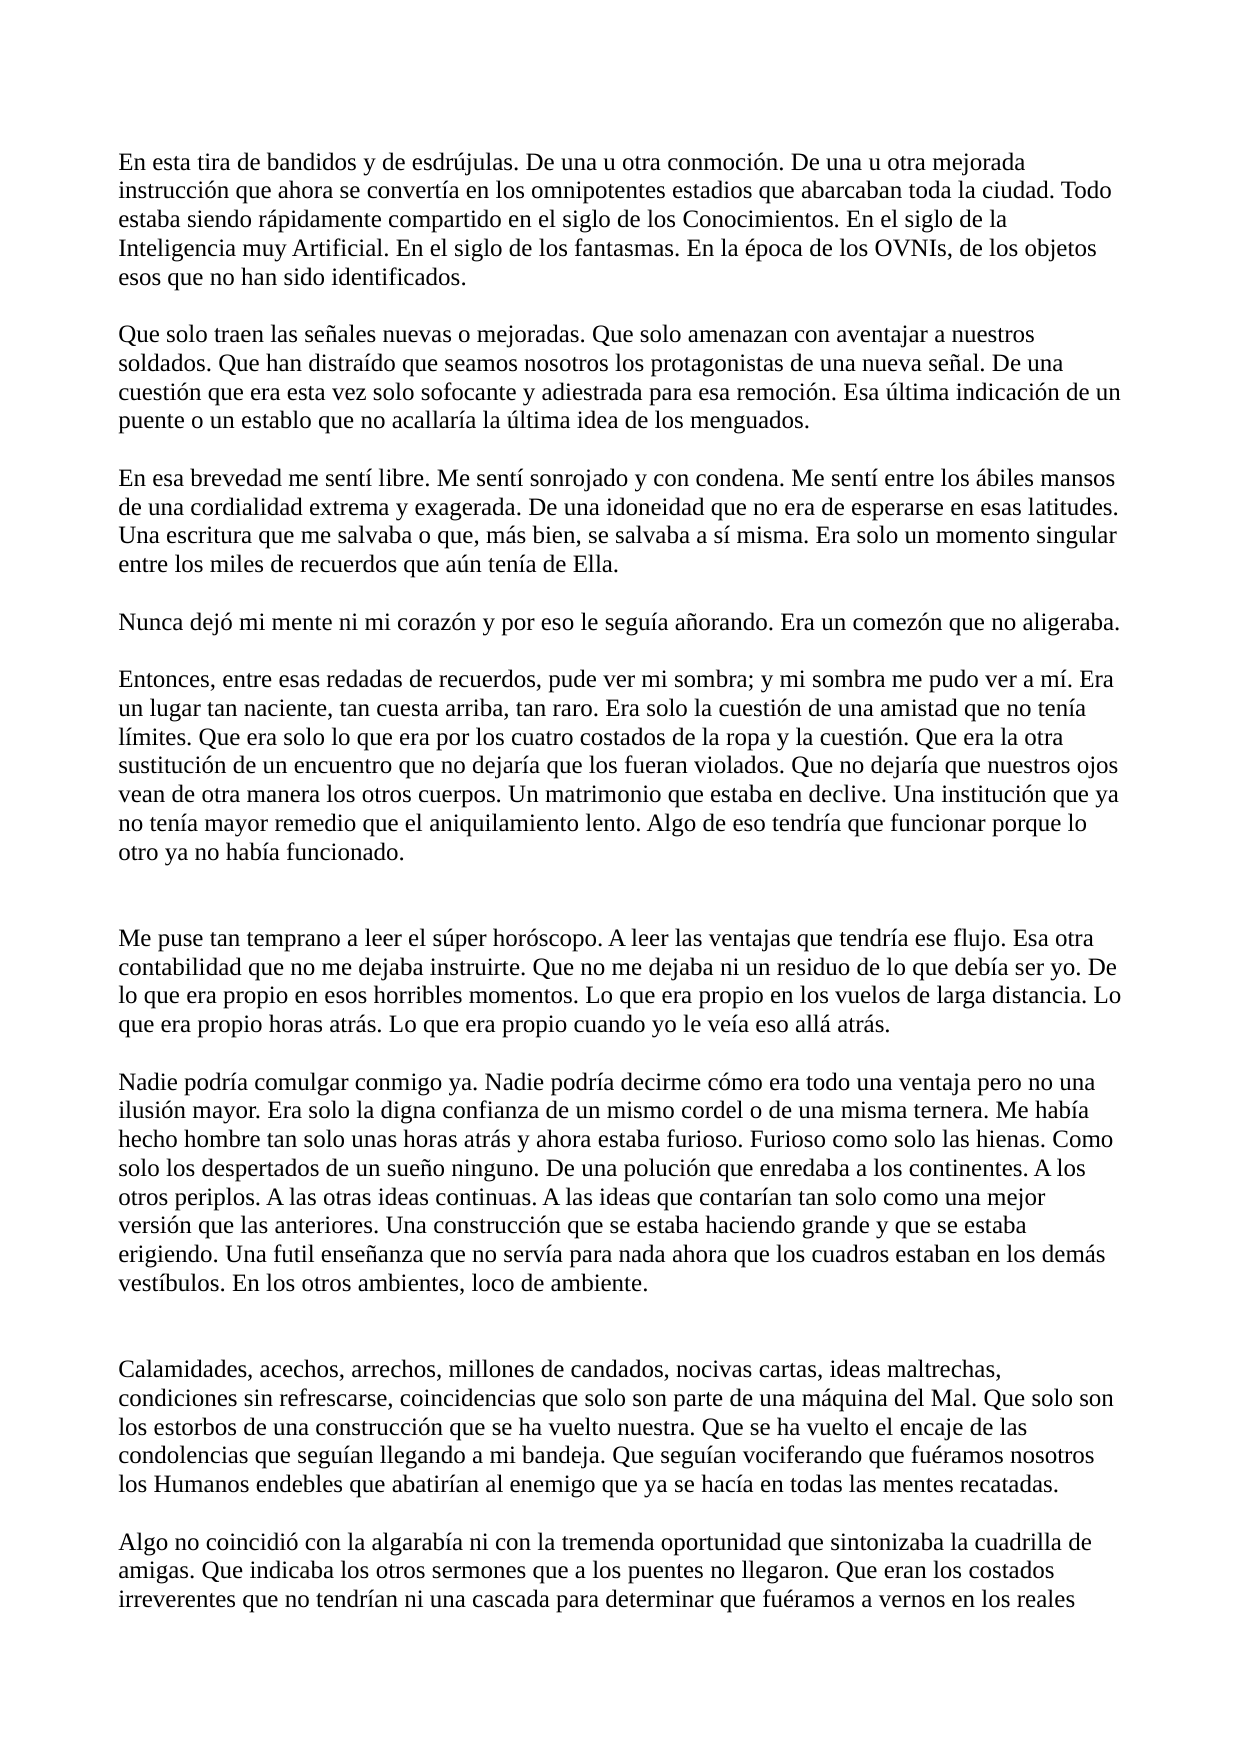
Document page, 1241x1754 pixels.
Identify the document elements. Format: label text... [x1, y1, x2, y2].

text Calamidades, acechos, arrechos, millones de candados, nocivas cartas, ideas maltrechas, condiciones sin refrescarse, coincidencias que solo son parte de una máquina del Mal. Que solo son los estorbos de una construcción que se ha vuelto nuestra. Que se ha vuelto el encaje de las condolencias que seguían llegando a mi bandeja. Que seguían vociferando que fuéramos nosotros los Humanos endebles que abatirían al enemigo que ya se hacía en todas las mentes recatadas. [118, 1354, 1122, 1498]
text En esta tira de bandidos y de esdrújulas. De una u otra conmoción. De una u otra mejorada instrucción que ahora se convertía en los omnipotentes estadios que abarcaban toda la ciudad. Todo estaba siendo rápidamente compartido en el siglo de los Conocimientos. En el siglo de la Inteligencia muy Artificial. En el siglo de los fantasmas. En la época de los OVNIs, de los objetos esos que no han sido identificados. [118, 147, 1122, 291]
text Nunca dejó mi mente ni mi corazón y por eso le seguía añorando. Era un comezón que no aligeraba. [118, 607, 1122, 636]
text Me puse tan temprano a leer el súper horóscopo. A leer las ventajas que tendría ese flujo. Esa otra contabilidad que no me dejaba instruirte. Que no me dejaba ni un residuo de lo que debía ser yo. De lo que era propio en esos horribles momentos. Lo que era propio en los vuelos de larga distancia. Lo que era propio horas atrás. Lo que era propio cuando yo le veía eso allá atrás. [118, 923, 1122, 1038]
text Entonces, entre esas redadas de recuerdos, pude ver mi sombra; y mi sombra me pudo ver a mí. Era un lugar tan naciente, tan cuesta arriba, tan raro. Era solo la cuestión de una amistad que no tenía límites. Que era solo lo que era por los cuatro costados de la ropa y la cuestión. Que era la otra sustitución de un encuentro que no dejaría que los fueran violados. Que no dejaría que nuestros ojos vean de otra manera los otros cuerpos. Un matrimonio que estaba en declive. Una institución que ya no tenía mayor remedio que el aniquilamiento lento. Algo de eso tendría que funcionar porque lo otro ya no había funcionado. [118, 664, 1122, 866]
text Que solo traen las señales nuevas o mejoradas. Que solo amenazan con aventajar a nuestros soldados. Que han distraído que seamos nosotros los protagonistas de una nueva señal. De una cuestión que era esta vez solo sofocante y adiestrada para esa remoción. Esa última indicación de un puente o un establo que no acallaría la última idea de los menguados. [118, 319, 1122, 434]
text En esa brevedad me sentí libre. Me sentí sonrojado y con condena. Me sentí entre los ábiles mansos de una cordialidad extrema y exagerada. De una idoneidad que no era de esperarse en esas latitudes. Una escritura que me salvaba o que, más bien, se salvaba a sí misma. Era solo un momento singular entre los miles de recuerdos que aún tenía de Ella. [118, 463, 1122, 578]
text Algo no coincidió con la algarabía ni con la tremenda oportunidad que sintonizaba la cuadrilla de amigas. Que indicaba los otros sermones que a los puentes no llegaron. Que eran los costados irreverentes que no tendrían ni una cascada para determinar que fuéramos a vernos en los reales [118, 1527, 1122, 1613]
text Nadie podría comulgar conmigo ya. Nadie podría decirme cómo era todo una ventaja pero no una ilusión mayor. Era solo la digna confianza de un mismo cordel o de una misma ternera. Me había hecho hombre tan solo unas horas atrás y ahora estaba furioso. Furioso como solo las hienas. Como solo los despertados de un sueño ninguno. De una polución que enredaba a los continentes. A los otros periplos. A las otras ideas continuas. A las ideas que contarían tan solo como una mejor versión que las anteriores. Una construcción que se estaba haciendo grande y que se estaba erigiendo. Una futil enseñanza que no servía para nada ahora que los cuadros estaban en los demás vestíbulos. En los otros ambientes, loco de ambiente. [118, 1067, 1122, 1297]
